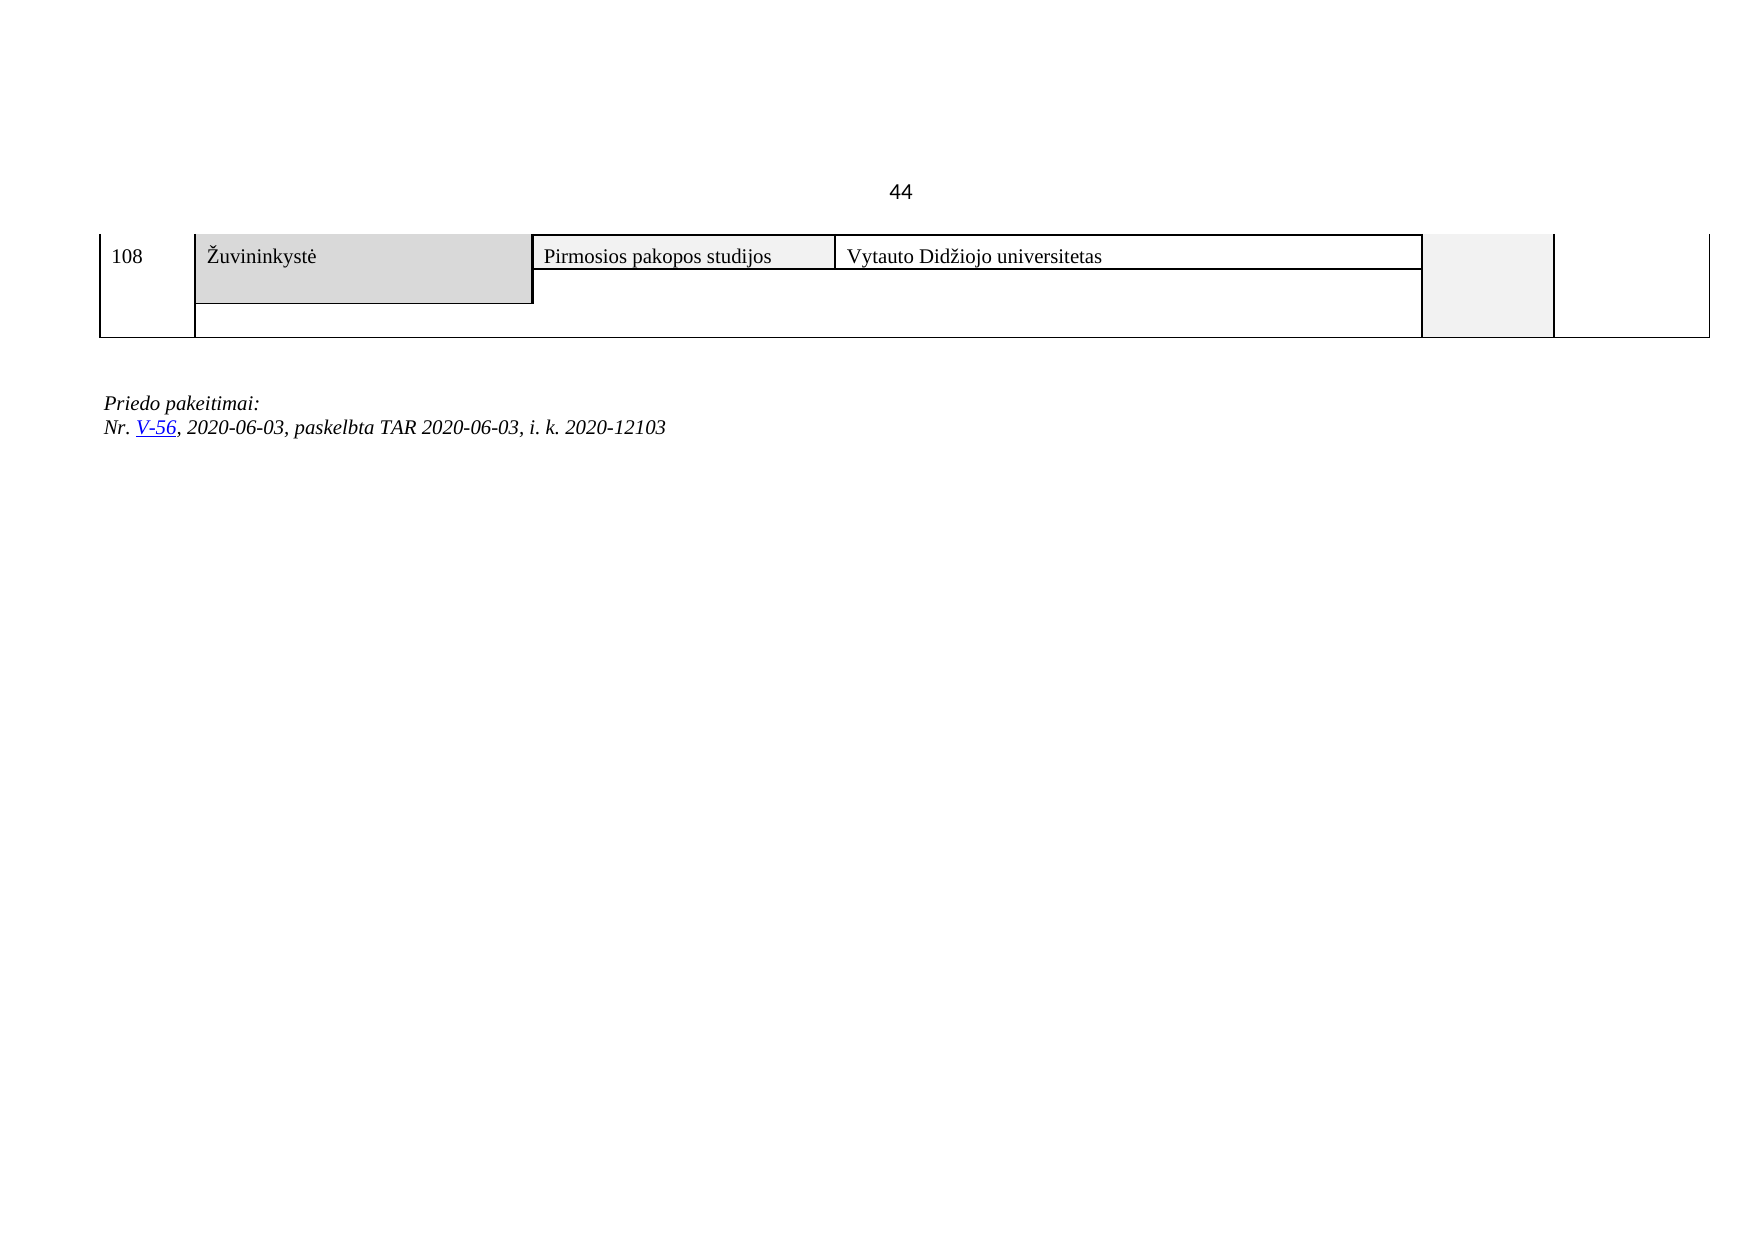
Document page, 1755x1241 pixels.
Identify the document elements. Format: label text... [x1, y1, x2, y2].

table_cell [1423, 234, 1553, 268]
table_cell [1423, 303, 1553, 337]
table_cell Žuvininkystė Suma [196, 304, 532, 337]
text Priedo pakeitimai: [103, 391, 1698, 415]
text Nr. V-56, 2020-06-03, paskelbta TAR 2020-06-03, i. k. 2020-12103 [103, 415, 1698, 439]
table_cell Pirmosios pakopos studijos Suma [534, 270, 1421, 303]
table_cell Žuvininkystė [196, 234, 531, 268]
table_cell [835, 303, 1421, 337]
table_cell [1423, 268, 1553, 303]
table_cell [101, 268, 194, 303]
table_cell [1555, 303, 1709, 337]
table_cell [533, 303, 835, 337]
table_cell Vytauto Didžiojo universitetas [836, 236, 1421, 268]
table_cell [1555, 268, 1709, 303]
table_cell [196, 268, 531, 303]
table_cell Pirmosios pakopos studijos [534, 236, 834, 268]
table_cell [101, 303, 194, 337]
table_cell 108 [101, 234, 194, 268]
table_cell [1555, 234, 1709, 268]
